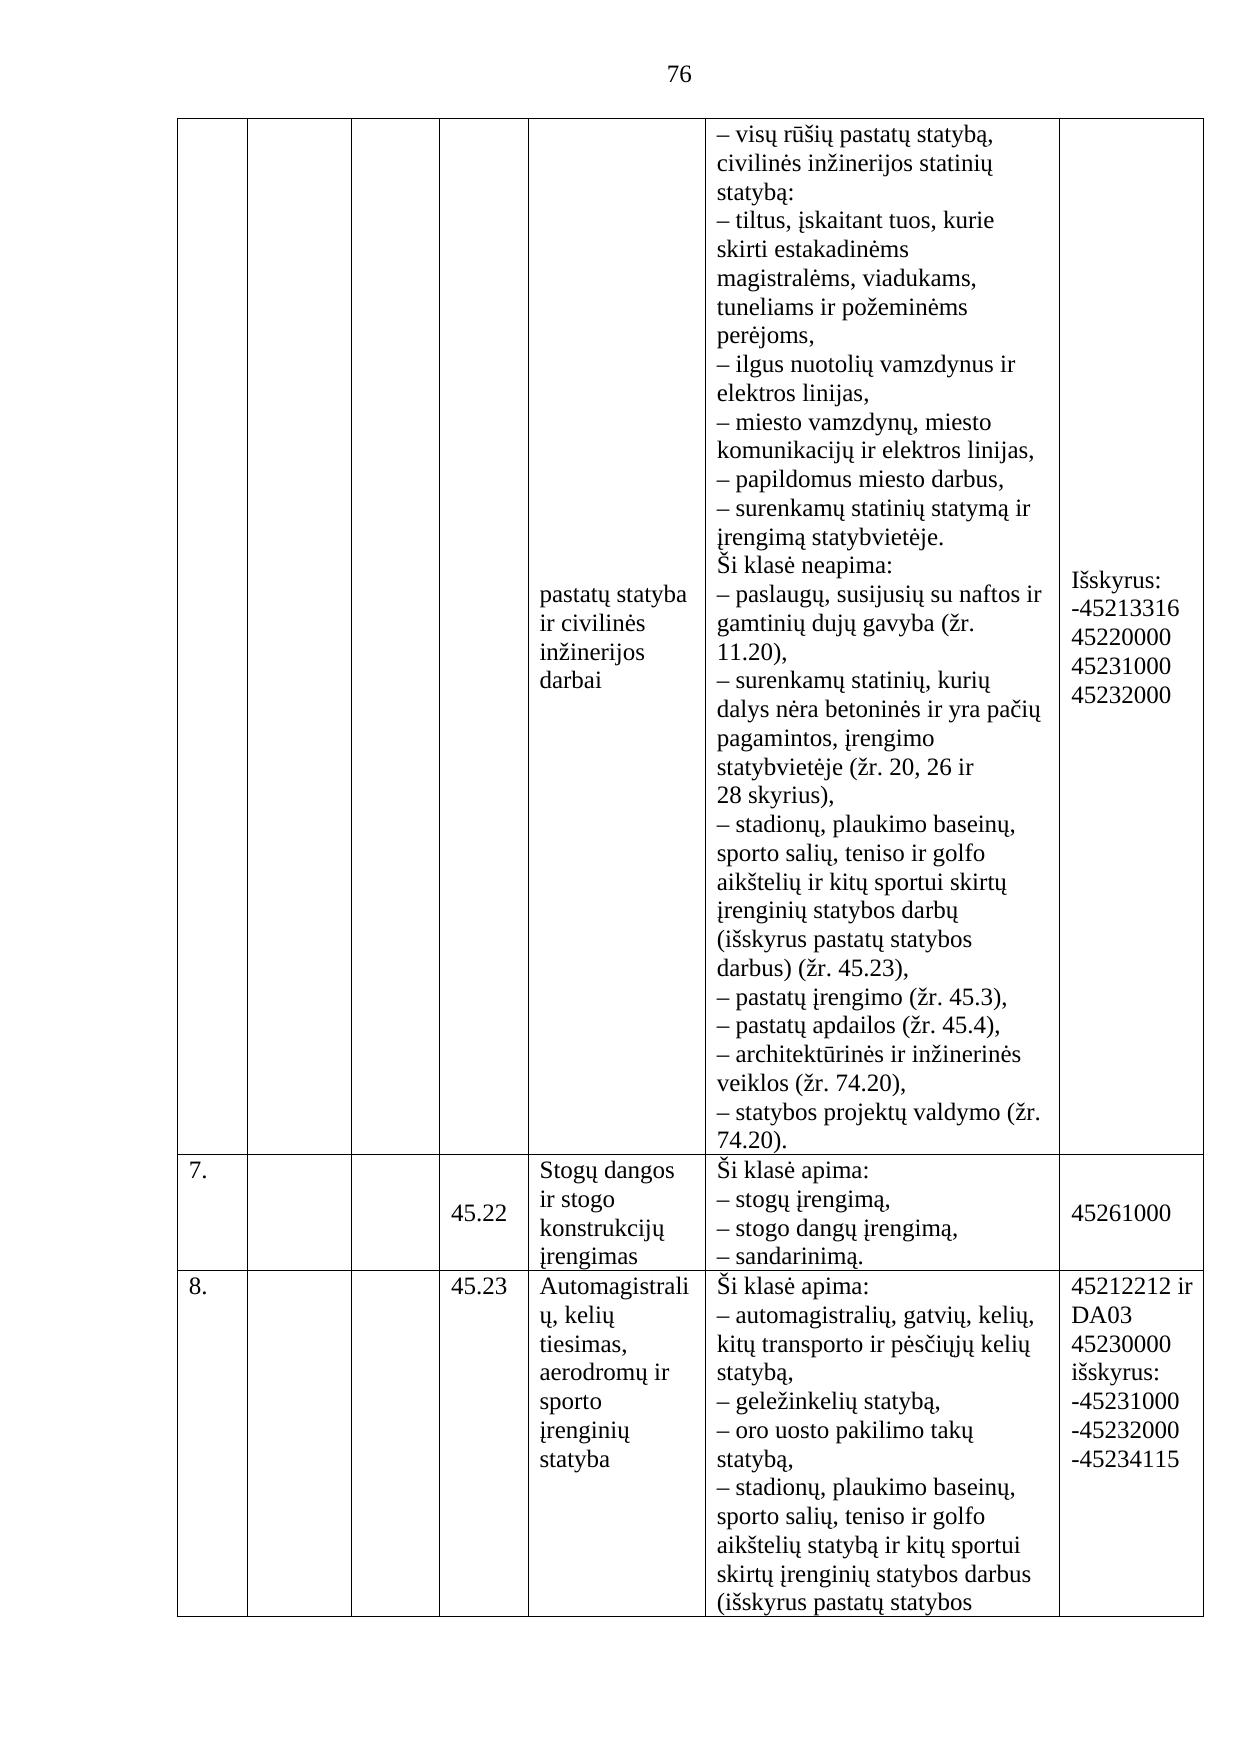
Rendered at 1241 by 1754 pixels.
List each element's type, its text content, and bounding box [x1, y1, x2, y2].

table_cell [352, 119, 439, 1154]
table_cell 8. [178, 1271, 247, 1616]
table_cell pastatų statyba ir civilinės inžinerijos darbai [529, 119, 705, 1154]
table_cell Ši klasė apima: – stogų įrengimą, – stogo dangų įrengimą, – sandarinimą. [706, 1155, 1059, 1270]
table_cell – visų rūšių pastatų statybą, civilinės inžinerijos statinių statybą: – tiltus, įskaitant tuos, kurie skirti estakadinėms magistralėms, viadukams, tuneliams ir požeminėms perėjoms, – ilgus nuotolių vamzdynus ir elektros linijas, – miesto vamzdynų, miesto komunikacijų ir elektros linijas, – papildomus miesto darbus, – surenkamų statinių statymą ir įrengimą statybvietėje. Ši klasė neapima: – paslaugų, susijusių su naftos ir gamtinių dujų gavyba (žr. 11.20), – surenkamų statinių, kurių dalys nėra betoninės ir yra pačių pagamintos, įrengimo statybvietėje (žr. 20, 26 ir 28 skyrius), – stadionų, plaukimo baseinų, sporto salių, teniso ir golfo aikštelių ir kitų sportui skirtų įrenginių statybos darbų (išskyrus pastatų statybos darbus) (žr. 45.23), – pastatų įrengimo (žr. 45.3), – pastatų apdailos (žr. 45.4), – architektūrinės ir inžinerinės veiklos (žr. 74.20), – statybos projektų valdymo (žr. 74.20). [706, 119, 1059, 1154]
table_cell 7. [178, 1155, 247, 1270]
table_cell Ši klasė apima: – automagistralių, gatvių, kelių, kitų transporto ir pėsčiųjų kelių statybą, – geležinkelių statybą, – oro uosto pakilimo takų statybą, – stadionų, plaukimo baseinų, sporto salių, teniso ir golfo aikštelių statybą ir kitų sportui skirtų įrenginių statybos darbus (išskyrus pastatų statybos [706, 1271, 1059, 1616]
table_cell 45212212 ir DA03 45230000 išskyrus: -45231000 -45232000 -45234115 [1060, 1271, 1203, 1616]
table_cell [248, 119, 351, 1154]
table_cell 45.22 [440, 1155, 528, 1270]
table_cell Stogų dangos ir stogo konstrukcijų įrengimas [529, 1155, 705, 1270]
table_cell 45.23 [440, 1271, 528, 1616]
table_cell [352, 1271, 439, 1616]
table_cell [440, 119, 528, 1154]
table_cell 45261000 [1060, 1155, 1203, 1270]
table_cell [248, 1271, 351, 1616]
table_cell Automagistralių, kelių tiesimas, aerodromų ir sporto įrenginių statyba [529, 1271, 705, 1616]
table_cell Išskyrus: ‑45213316 45220000 45231000 45232000 [1060, 119, 1203, 1154]
table_cell [352, 1155, 439, 1270]
table_cell [248, 1155, 351, 1270]
table_cell [178, 119, 247, 1154]
